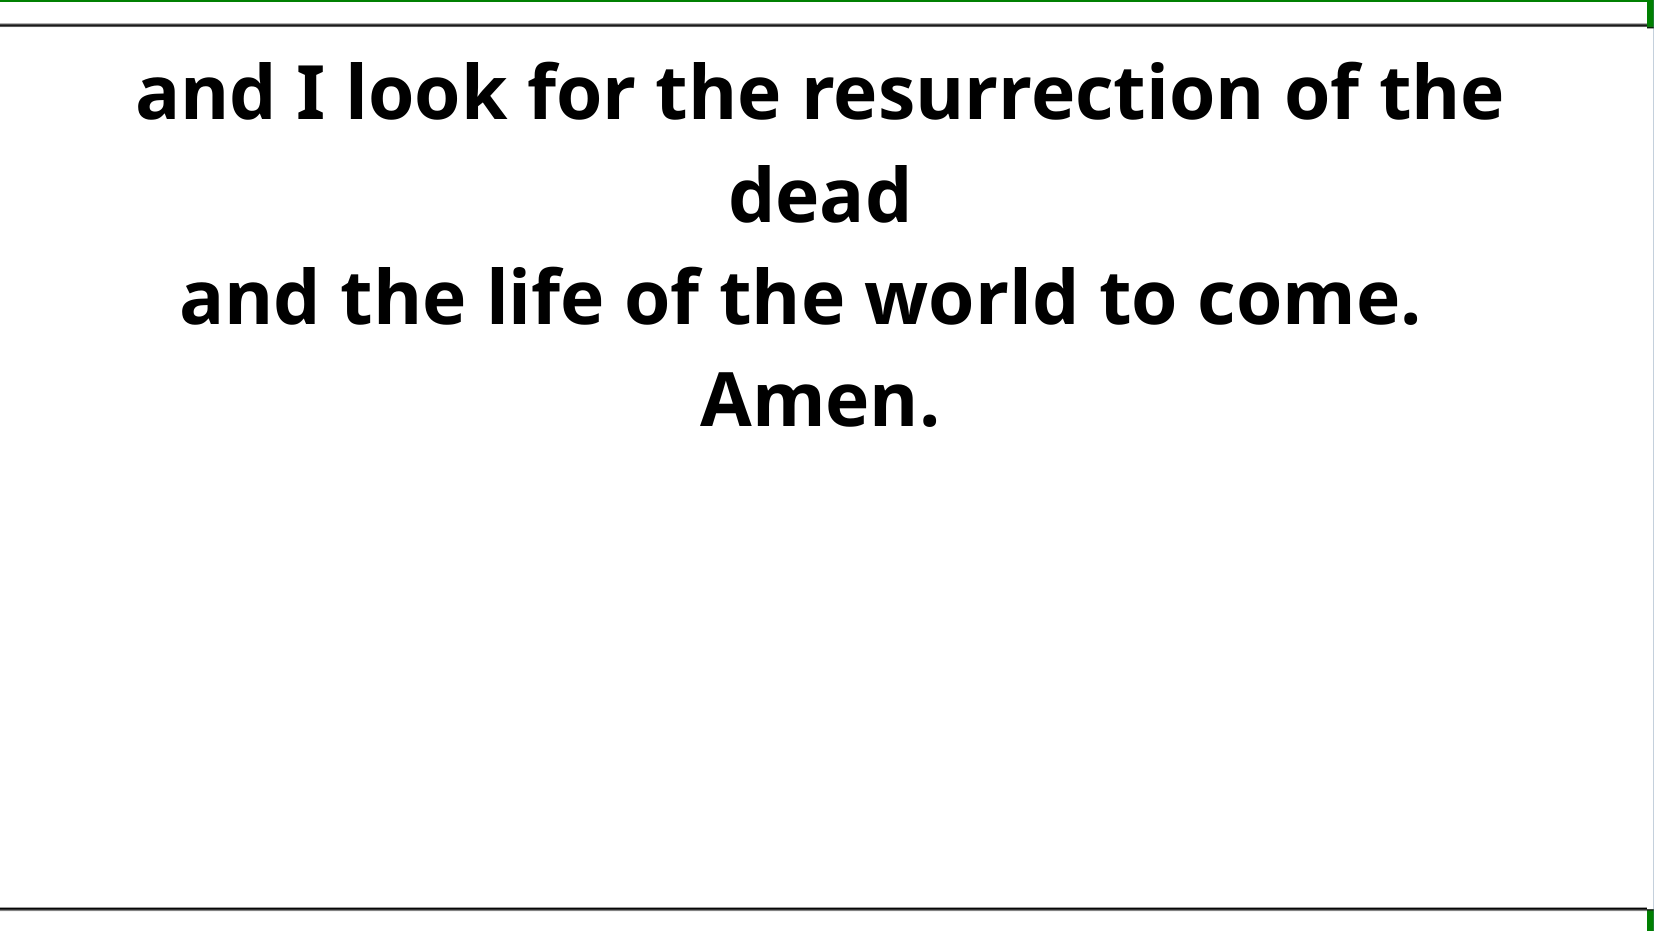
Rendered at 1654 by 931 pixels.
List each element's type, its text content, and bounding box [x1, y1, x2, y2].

text_box and I look for the resurrection of the dead and the life of the world to come. Amen. [48, 32, 1594, 347]
picture [0, 0, 1654, 931]
